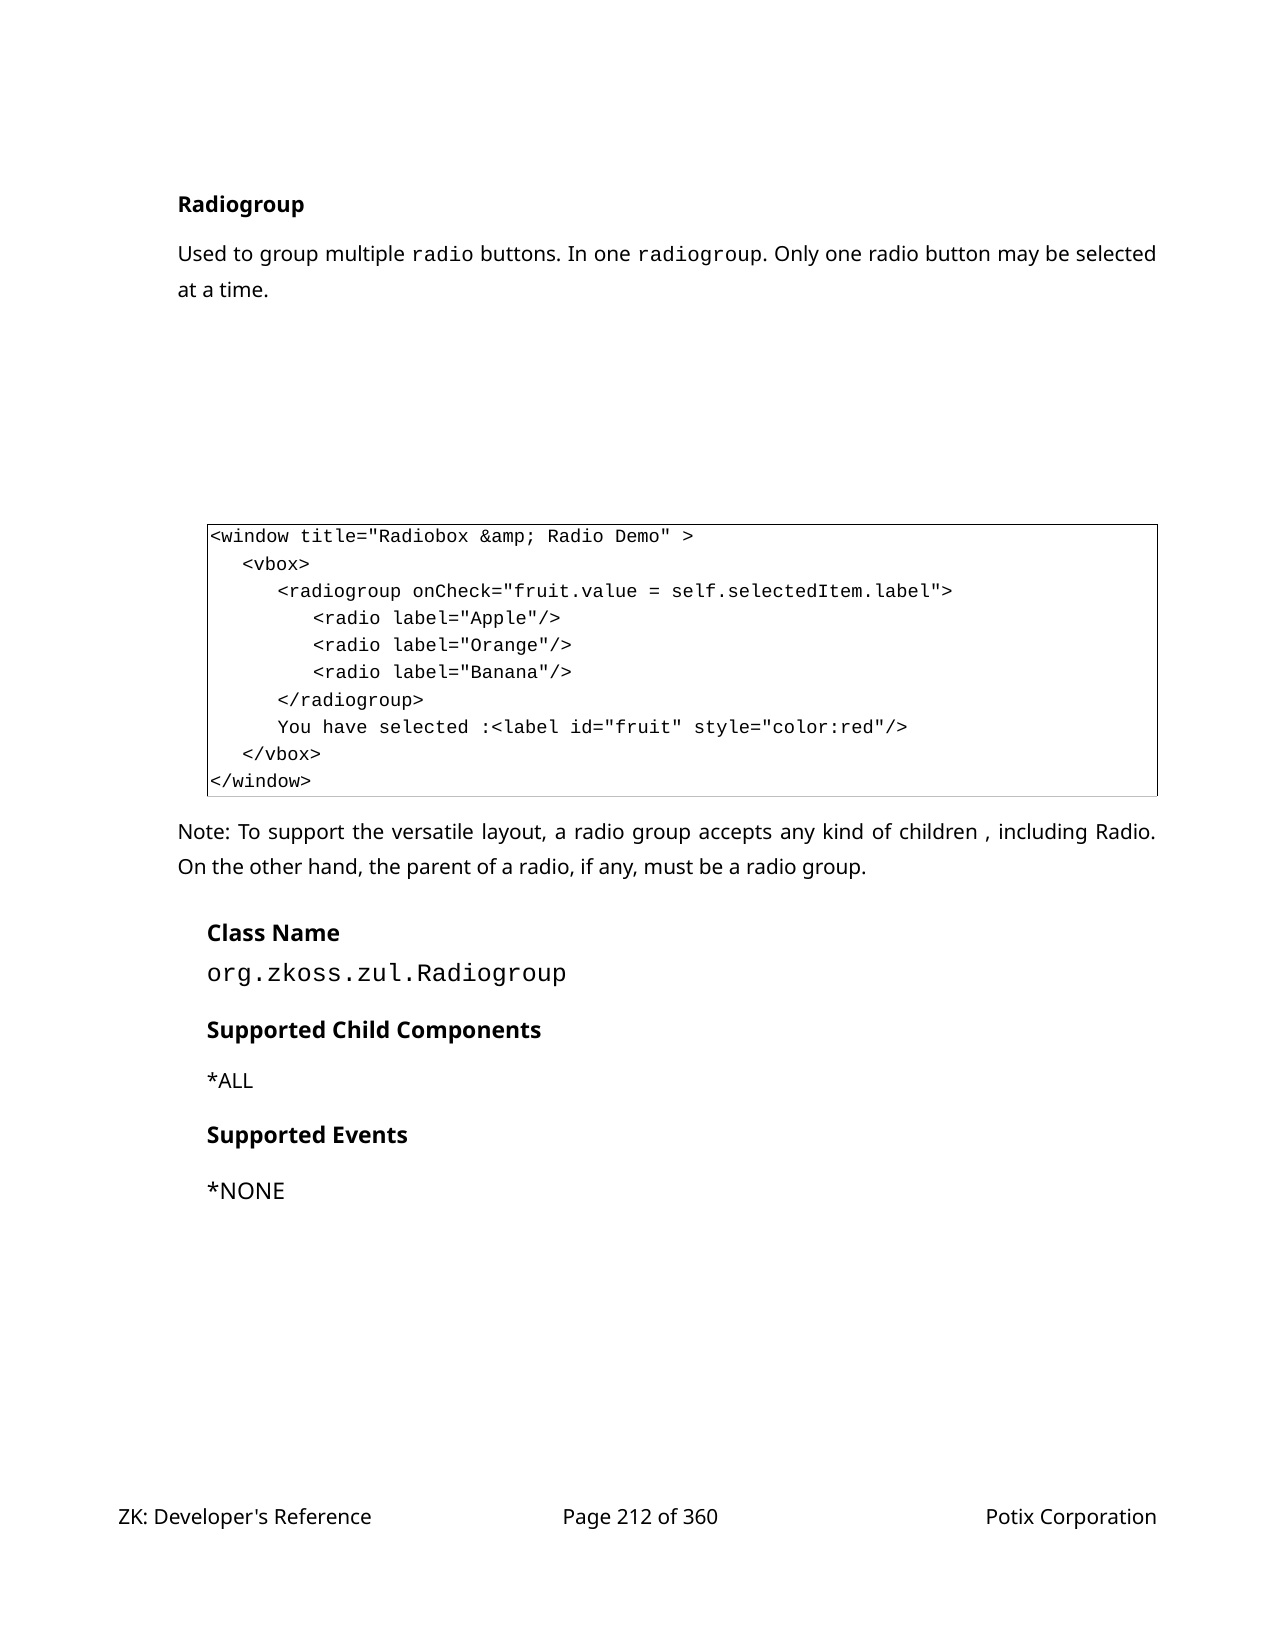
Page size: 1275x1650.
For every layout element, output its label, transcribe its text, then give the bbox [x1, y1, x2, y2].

text Used to group multiple radio buttons. In one radiogroup. Only one radio button may be selected at a time. [177, 239, 1157, 303]
subtitle Supported Events [207, 1119, 1157, 1150]
text <radio label="Banana"/> [208, 660, 1157, 684]
text *NONE [207, 1175, 1157, 1207]
text </vbox> [208, 742, 1157, 766]
subtitle Radiogroup [177, 189, 1157, 219]
text <vbox> [208, 552, 1157, 576]
subtitle Supported Child Components [207, 1014, 1157, 1045]
text <window title="Radiobox &amp; Radio Demo" > [208, 525, 1157, 549]
text You have selected :<label id="fruit" style="color:red"/> [208, 715, 1157, 739]
text <radiogroup onCheck="fruit.value = self.selectedItem.label"> [208, 579, 1157, 603]
text <radio label="Orange"/> [208, 633, 1157, 657]
text org.zkoss.zul.Radiogroup [207, 961, 1157, 989]
text </window> [208, 769, 1157, 796]
text </radiogroup> [208, 687, 1157, 712]
text Note: To support the versatile layout, a radio group accepts any kind of children , including Radio. On the other hand, the parent of a radio, if any, must be a radio group. [177, 817, 1157, 880]
subtitle Class Name [207, 917, 1157, 948]
text *ALL [207, 1066, 1157, 1094]
text <radio label="Apple"/> [208, 606, 1157, 630]
